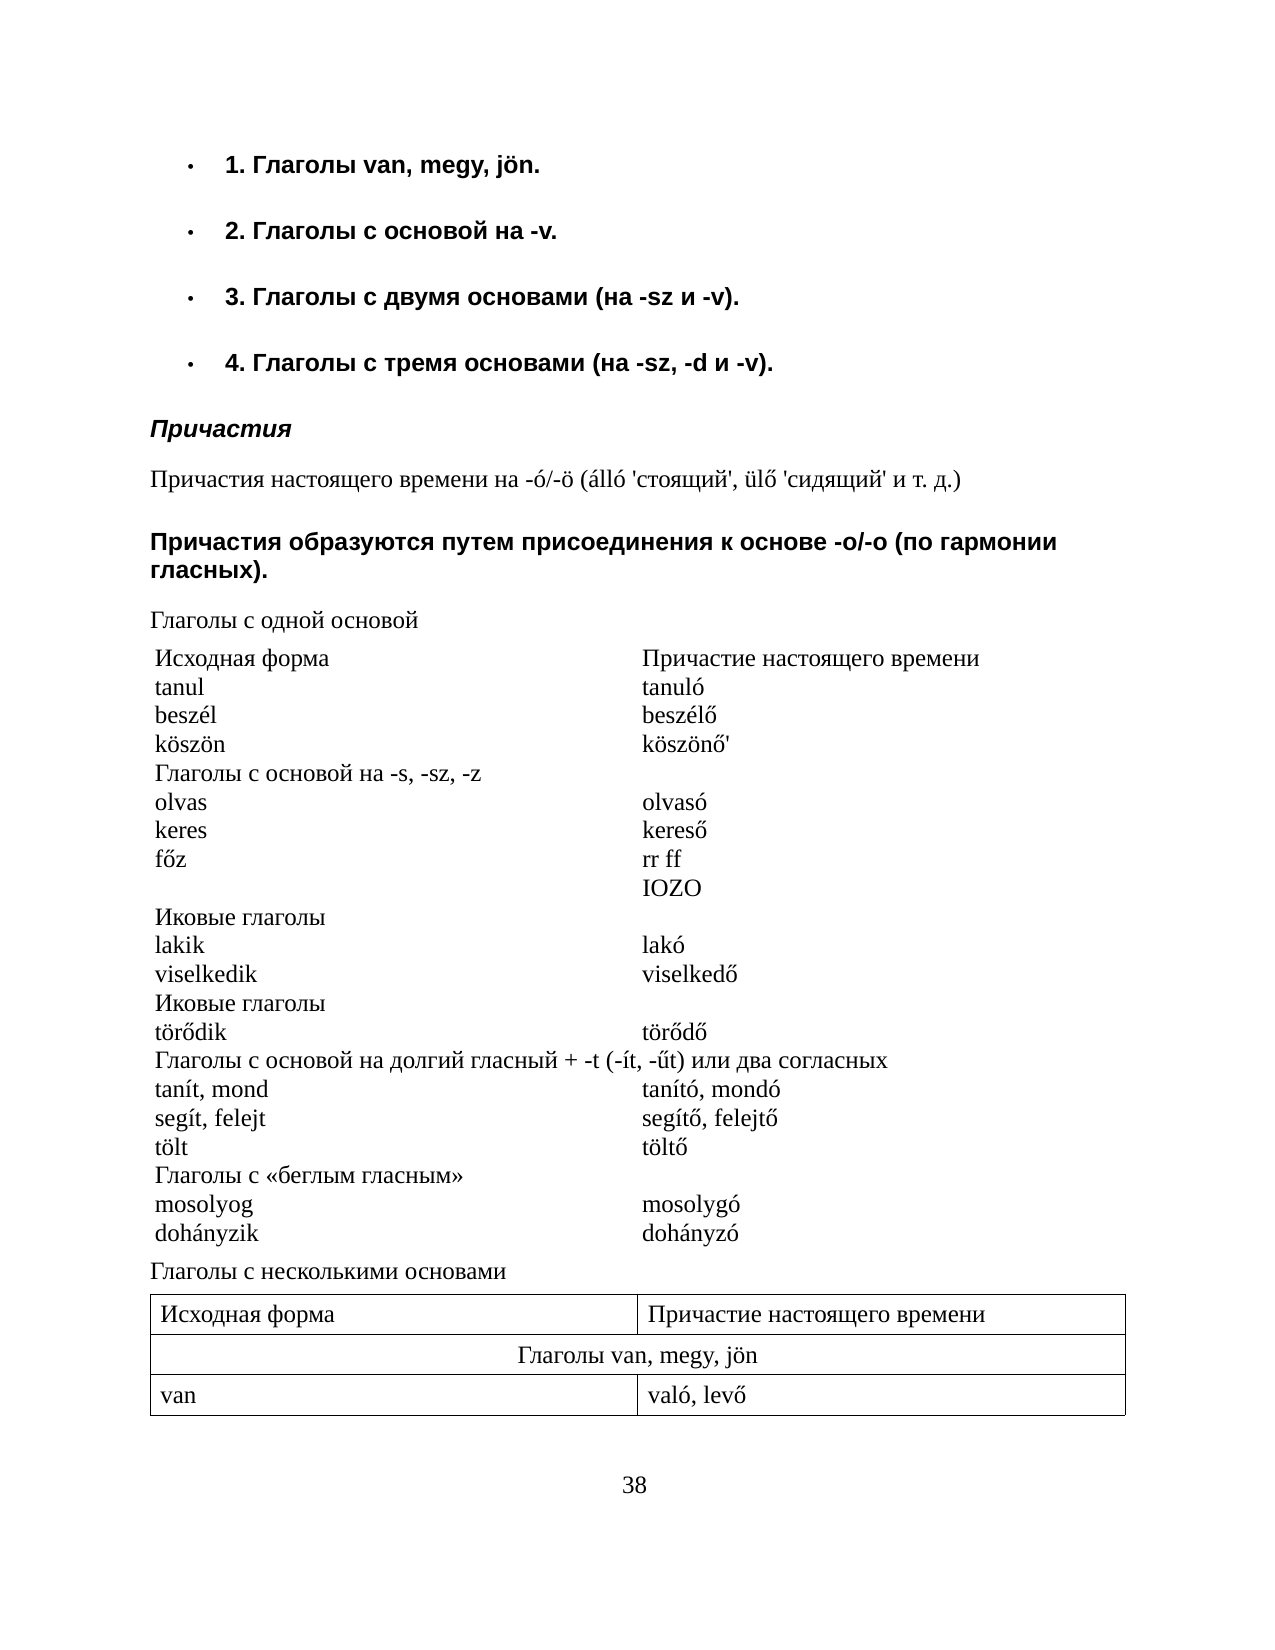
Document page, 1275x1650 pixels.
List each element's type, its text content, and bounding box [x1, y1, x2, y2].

table_header Причастие настоящего времени [638, 643, 1125, 672]
table_cell tanul [150, 672, 637, 701]
subtitle Причастия [150, 414, 1125, 443]
table_cell olvasó [638, 787, 1125, 816]
text Глаголы с несколькими основами [150, 1256, 1125, 1284]
table_cell dohányzó [638, 1218, 1125, 1247]
table_cell való, levő [638, 1375, 1125, 1414]
table_header Иковые глаголы [150, 902, 1125, 931]
table_cell rr ff IOZO [638, 844, 1125, 902]
table_cell lakó [638, 931, 1125, 959]
table_cell lakik [150, 931, 637, 959]
table_cell törődik [150, 1017, 637, 1046]
table_cell olvas [150, 787, 637, 816]
table_cell dohányzik [150, 1218, 637, 1247]
table_header Исходная форма [151, 1295, 637, 1334]
table_cell kereső [638, 816, 1125, 844]
table_cell tölt [150, 1132, 637, 1161]
table_cell viselkedik [150, 959, 637, 988]
text Глаголы с одной основой [150, 605, 1125, 634]
table_cell beszélő [638, 701, 1125, 729]
text Причастия настоящего времени на -ó/-ö (álló 'стоящий', ülő 'сидящий' и т. д.) [150, 464, 1125, 493]
table_cell törődő [638, 1017, 1125, 1046]
table_cell keres [150, 816, 637, 844]
subtitle Причастия образуются путем присоединения к основе -о/-о (по гармонии гласных). [150, 527, 1125, 584]
table_cell főz [150, 844, 637, 902]
table_cell köszönő' [638, 729, 1125, 758]
table_cell beszél [150, 701, 637, 729]
table_cell tanít, mond [150, 1074, 637, 1103]
table_cell tanító, mondó [638, 1074, 1125, 1103]
subtitle 1. Глаголы van, megy, jön. [187, 150, 1125, 178]
table_header Глаголы с «беглым гласным» [150, 1161, 1125, 1189]
table_cell viselkedő [638, 959, 1125, 988]
table_cell Глаголы van, megy, jön [151, 1335, 1125, 1374]
table_cell mosolyog [150, 1189, 637, 1218]
table_cell mosolygó [638, 1189, 1125, 1218]
table_header Иковые глаголы [150, 988, 1125, 1017]
table_cell segít, felejt [150, 1103, 637, 1132]
table_cell töltő [638, 1132, 1125, 1161]
table_cell tanuló [638, 672, 1125, 701]
table_header Глаголы с основой на долгий гласный + -t (-ít, -űt) или два согласных [150, 1046, 1125, 1074]
table_header Исходная форма [150, 643, 637, 672]
subtitle 2. Глаголы с основой на -v. [187, 216, 1125, 244]
table_cell segítő, felejtő [638, 1103, 1125, 1132]
table_cell köszön [150, 729, 637, 758]
table_cell van [151, 1375, 637, 1414]
table_header Глаголы с основой на -s, -sz, -z [150, 758, 1125, 787]
subtitle 4. Глаголы с тремя основами (на -sz, -d и -v). [187, 348, 1125, 377]
subtitle 3. Глаголы с двумя основами (на -sz и -v). [187, 282, 1125, 311]
table_header Причастие настоящего времени [638, 1295, 1125, 1334]
